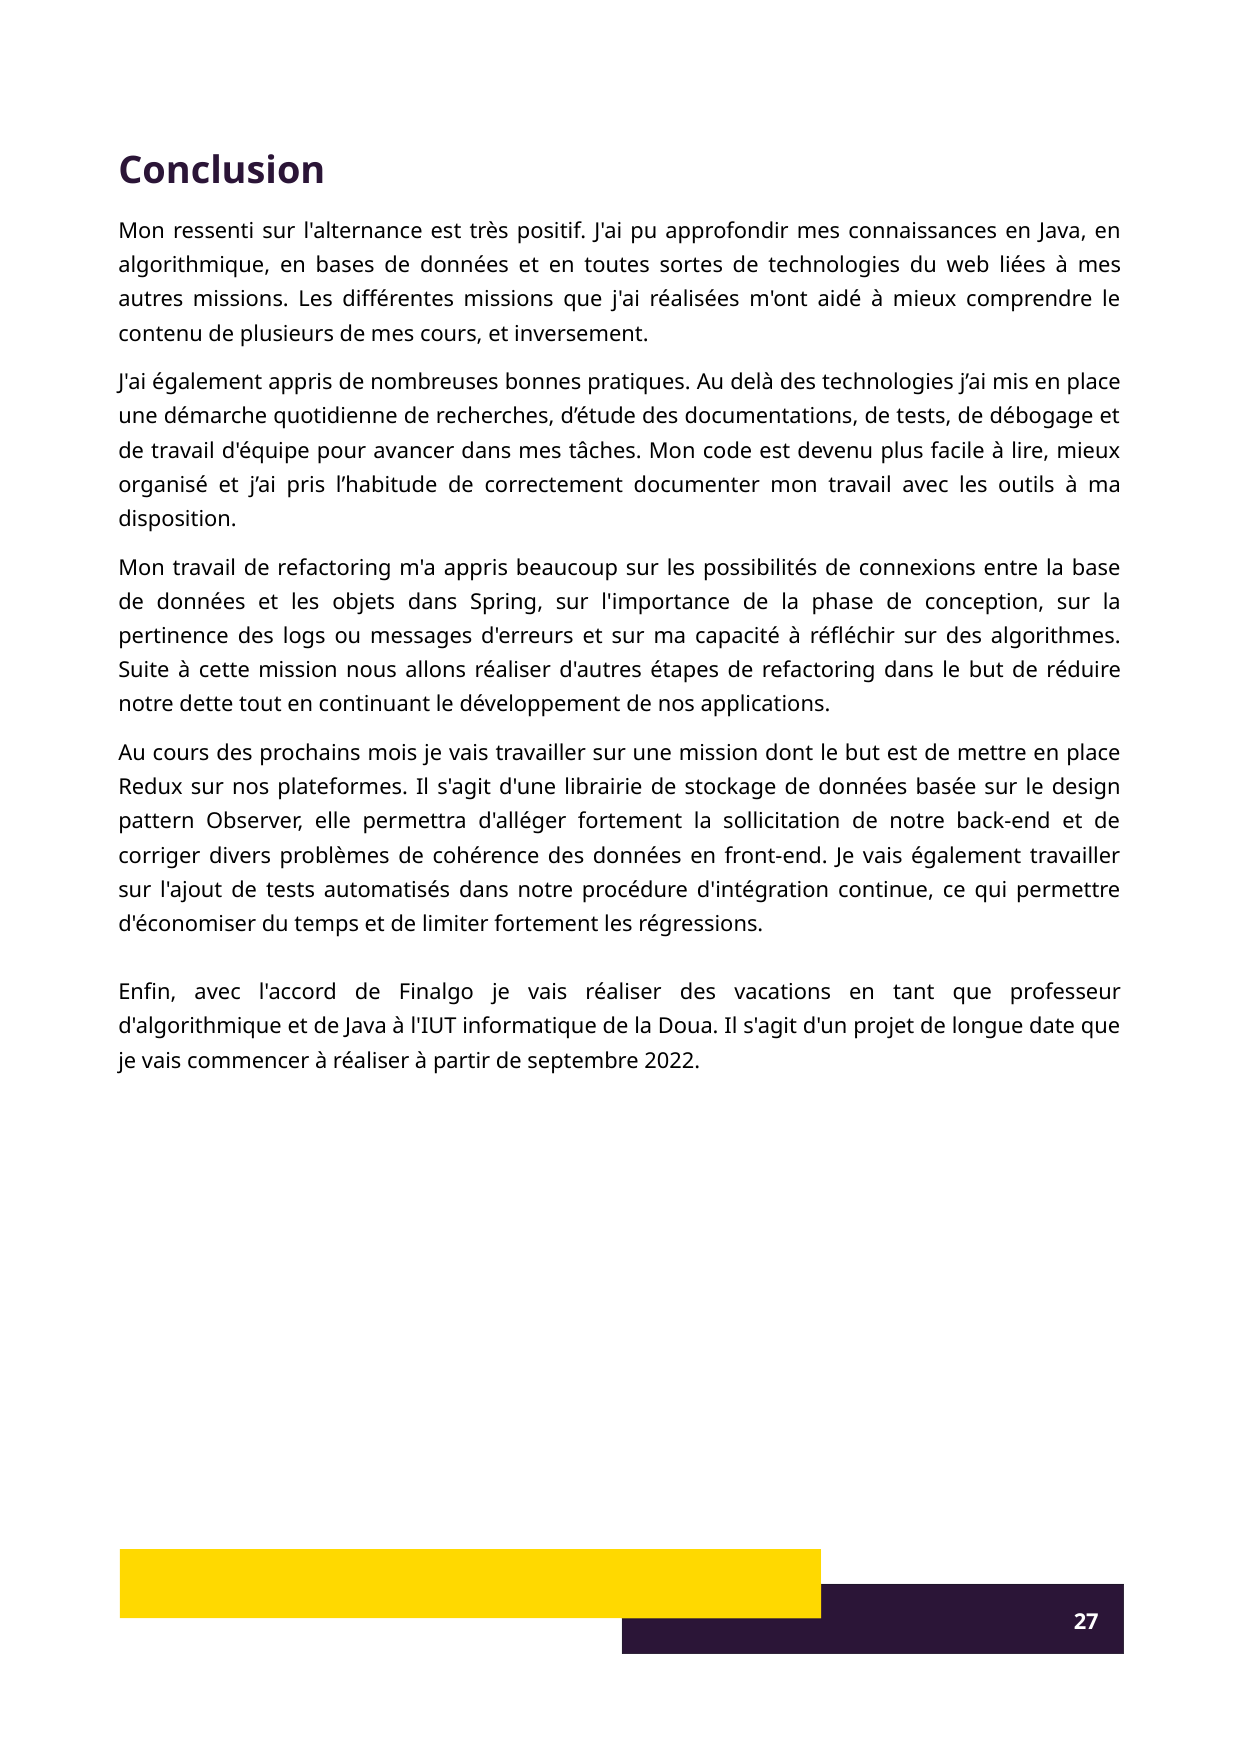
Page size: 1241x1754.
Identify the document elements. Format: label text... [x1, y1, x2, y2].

text Enfin, avec l'accord de Finalgo je vais réaliser des vacations en tant que professeur d'algorithmique et de Java à l'IUT informatique de la Doua. Il s'agit d'un projet de longue date que je vais commencer à réaliser à partir de septembre 2022. [118, 942, 1122, 1074]
text J'ai également appris de nombreuses bonnes pratiques. Au delà des technologies j’ai mis en place une démarche quotidienne de recherches, d’étude des documentations, de tests, de débogage et de travail d'équipe pour avancer dans mes tâches. Mon code est devenu plus facile à lire, mieux organisé et j’ai pris l’habitude de correctement documenter mon travail avec les outils à ma disposition. [118, 366, 1122, 533]
picture [119, 1549, 1124, 1654]
text Mon ressenti sur l'alternance est très positif. J'ai pu approfondir mes connaissances en Java, en algorithmique, en bases de données et en toutes sortes de technologies du web liées à mes autres missions. Les différentes missions que j'ai réalisées m'ont aidé à mieux comprendre le contenu de plusieurs de mes cours, et inversement. [118, 215, 1122, 347]
text Mon travail de refactoring m'a appris beaucoup sur les possibilités de connexions entre la base de données et les objets dans Spring, sur l'importance de la phase de conception, sur la pertinence des logs ou messages d'erreurs et sur ma capacité à réfléchir sur des algorithmes. Suite à cette mission nous allons réaliser d'autres étapes de refactoring dans le but de réduire notre dette tout en continuant le développement de nos applications. [118, 552, 1122, 718]
text Au cours des prochains mois je vais travailler sur une mission dont le but est de mettre en place Redux sur nos plateformes. Il s'agit d'une librairie de stockage de données basée sur le design pattern Observer, elle permettra d'alléger fortement la sollicitation de notre back-end et de corriger divers problèmes de cohérence des données en front-end. Je vais également travailler sur l'ajout de tests automatisés dans notre procédure d'intégration continue, ce qui permettre d'économiser du temps et de limiter fortement les régressions. [118, 737, 1122, 938]
subtitle Conclusion [118, 143, 1122, 195]
